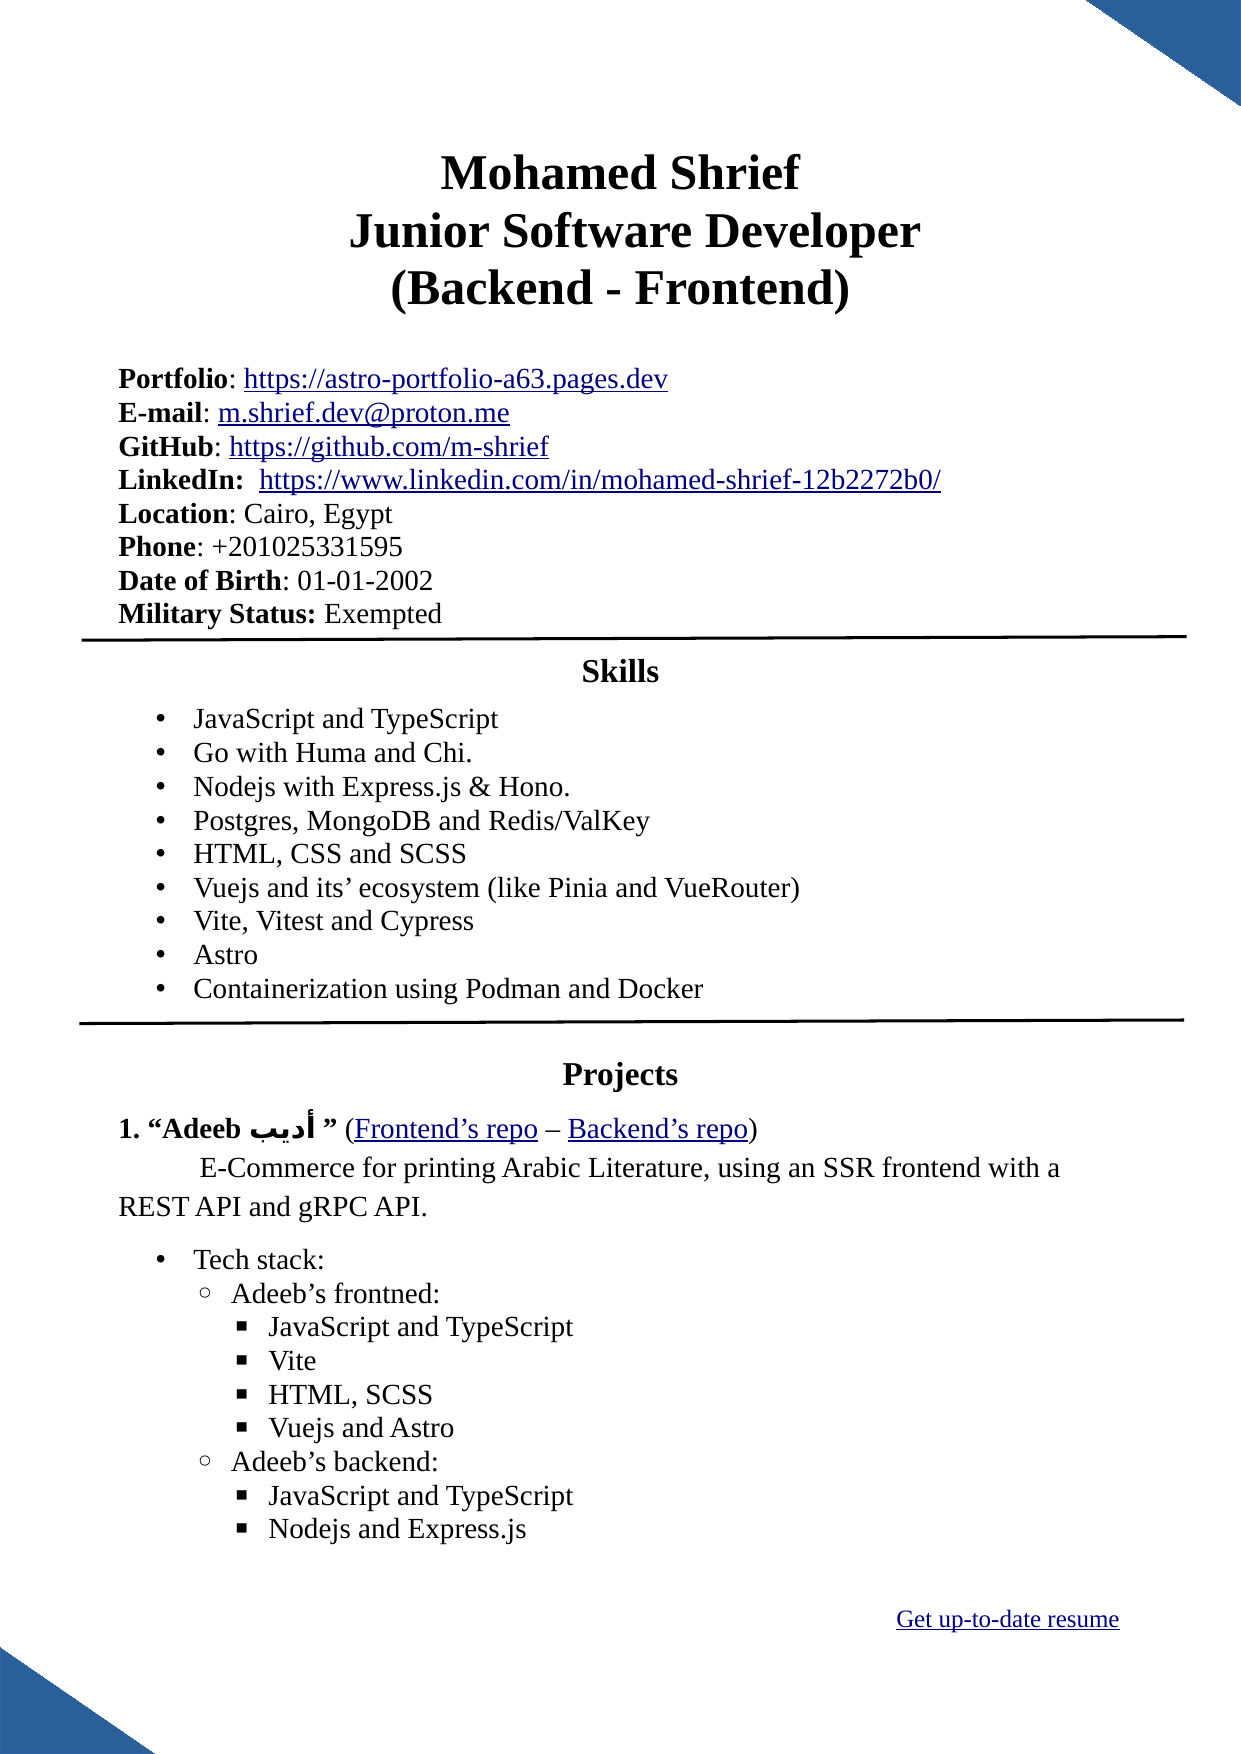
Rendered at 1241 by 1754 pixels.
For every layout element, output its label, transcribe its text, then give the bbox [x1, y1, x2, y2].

list Tech stack: [156, 1242, 1122, 1276]
list Nodejs and Express.js [231, 1511, 1122, 1545]
text GitHub: https://github.com/m-shrief [118, 429, 1122, 462]
list HTML, SCSS [231, 1377, 1122, 1410]
text Portfolio: https://astro-portfolio-a63.pages.dev [118, 362, 1122, 395]
list Vite, Vitest and Cypress [156, 903, 1122, 937]
subtitle Skills [118, 651, 1122, 689]
text Military Status: Exempted [118, 596, 1122, 630]
list Postgres, MongoDB and Redis/ValKey [156, 803, 1122, 836]
list JavaScript and TypeScript [231, 1309, 1122, 1343]
subtitle 1. “Adeeb أديب ” (Frontend’s repo – Backend’s repo) [118, 1111, 1122, 1144]
subtitle Mohamed Shrief - Junior Software Developer (Backend - Frontend) [118, 143, 1122, 316]
list Nodejs with Express.js & Hono. [156, 769, 1122, 803]
list Vuejs and Astro [231, 1410, 1122, 1444]
list Vite [231, 1343, 1122, 1377]
text LinkedIn: https://www.linkedin.com/in/mohamed-shrief-12b2272b0/ [118, 462, 1122, 496]
text Date of Birth: 01-01-2002 [118, 563, 1122, 596]
list HTML, CSS and SCSS [156, 836, 1122, 870]
list Go with Huma and Chi. [156, 735, 1122, 769]
list Adeeb’s frontned: [193, 1276, 1122, 1309]
text E-mail: m.shrief.dev@proton.me [118, 395, 1122, 429]
list Vuejs and its’ ecosystem (like Pinia and VueRouter) [156, 870, 1122, 903]
list JavaScript and TypeScript [231, 1478, 1122, 1511]
subtitle Projects [118, 1054, 1122, 1092]
text E-Commerce for printing Arabic Literature, using an SSR frontend with a REST API and gRPC API. [118, 1151, 1122, 1223]
text Phone: +201025331595 [118, 529, 1122, 563]
text Location: Cairo, Egypt [118, 496, 1122, 529]
list Astro [156, 937, 1122, 971]
list JavaScript and TypeScript [156, 702, 1122, 735]
list Containerization using Podman and Docker [156, 971, 1122, 1004]
list Adeeb’s backend: [193, 1444, 1122, 1478]
